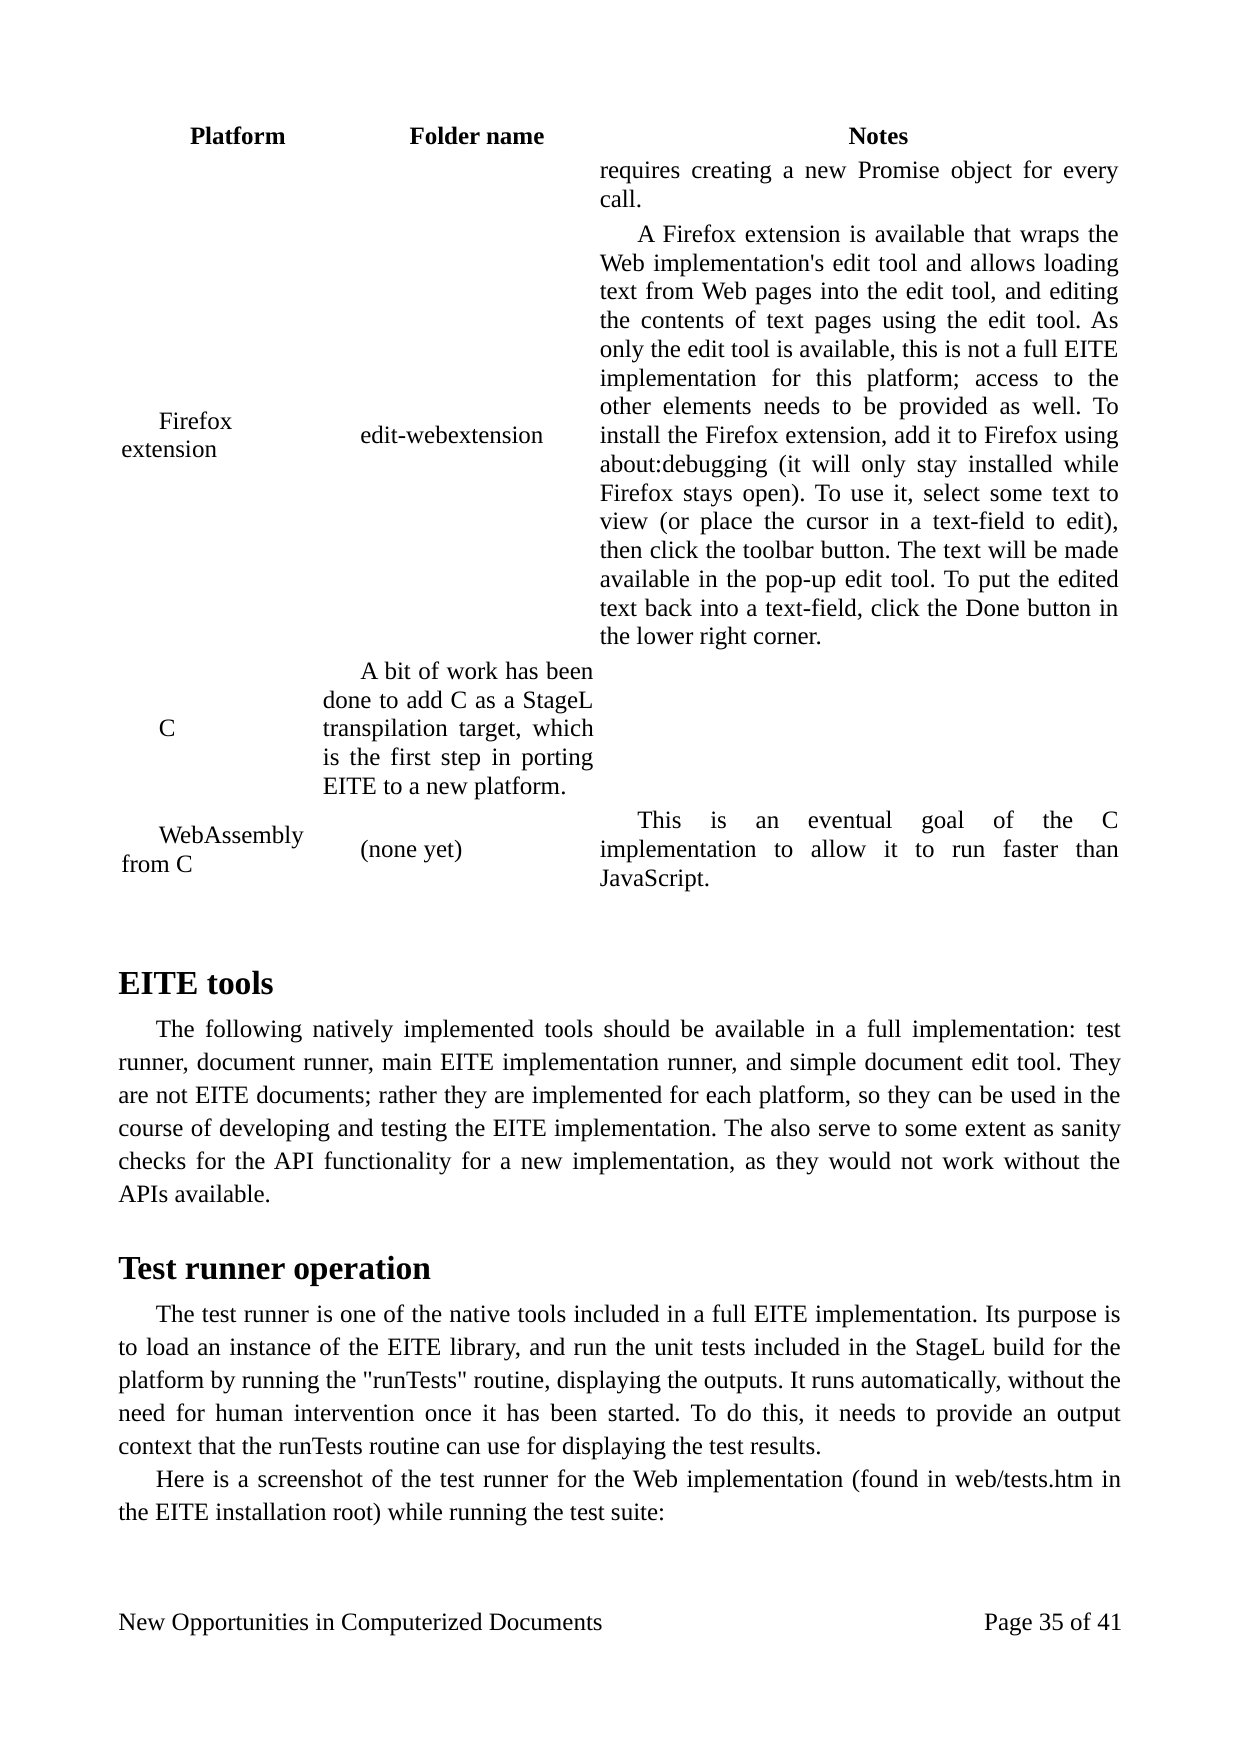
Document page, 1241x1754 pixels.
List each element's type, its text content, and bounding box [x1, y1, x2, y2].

table_header Notes [597, 118, 1122, 153]
subtitle EITE tools [118, 963, 1122, 1002]
table_cell A Firefox extension is available that wraps the Web implementation's edit tool and allows loading text from Web pages into the edit tool, and editing the contents of text pages using the edit tool. As only the edit tool is available, this is not a full EITE implementation for this platform; access to the other elements needs to be provided as well. To install the Firefox extension, add it to Firefox using about:debugging (it will only stay installed while Firefox stays open). To use it, select some text to view (or place the cursor in a text-field to edit), then click the toolbar button. The text will be made available in the pop-up edit tool. To put the edited text back into a text-field, click the Done button in the lower right corner. [597, 216, 1122, 653]
table_cell Firefox extension [118, 216, 320, 653]
table_header Platform [118, 118, 320, 153]
text The test runner is one of the native tools included in a full EITE implementation. Its purpose is to load an instance of the EITE library, and run the unit tests included in the StageL build for the platform by running the "runTests" routine, displaying the outputs. It runs automatically, without the need for human intervention once it has been started. To do this, it needs to provide an output context that the runTests routine can use for displaying the test results. [118, 1299, 1122, 1460]
table_cell A bit of work has been done to add C as a StageL transpilation target, which is the first step in porting EITE to a new platform. [320, 653, 597, 803]
table_cell [597, 653, 1122, 803]
text Here is a screenshot of the test runner for the Web implementation (found in web/tests.htm in the EITE installation root) while running the test suite: [118, 1464, 1122, 1526]
table_cell edit-webextension [320, 216, 597, 653]
table_cell This is an eventual goal of the C implementation to allow it to run faster than JavaScript. [597, 803, 1122, 895]
subtitle Test runner operation [118, 1248, 1122, 1287]
table_cell WebAssembly from C [118, 803, 320, 895]
text The following natively implemented tools should be available in a full implementation: test runner, document runner, main EITE implementation runner, and simple document edit tool. They are not EITE documents; rather they are implemented for each platform, so they can be used in the course of developing and testing the EITE implementation. The also serve to some extent as sanity checks for the API functionality for a new implementation, as they would not work without the APIs available. [118, 1014, 1122, 1208]
table_cell [320, 153, 597, 216]
table_header Folder name [320, 118, 597, 153]
table_cell C [118, 653, 320, 803]
table_cell [118, 153, 320, 216]
table_cell (none yet) [320, 803, 597, 895]
table_cell requires creating a new Promise object for every call. [597, 153, 1122, 216]
